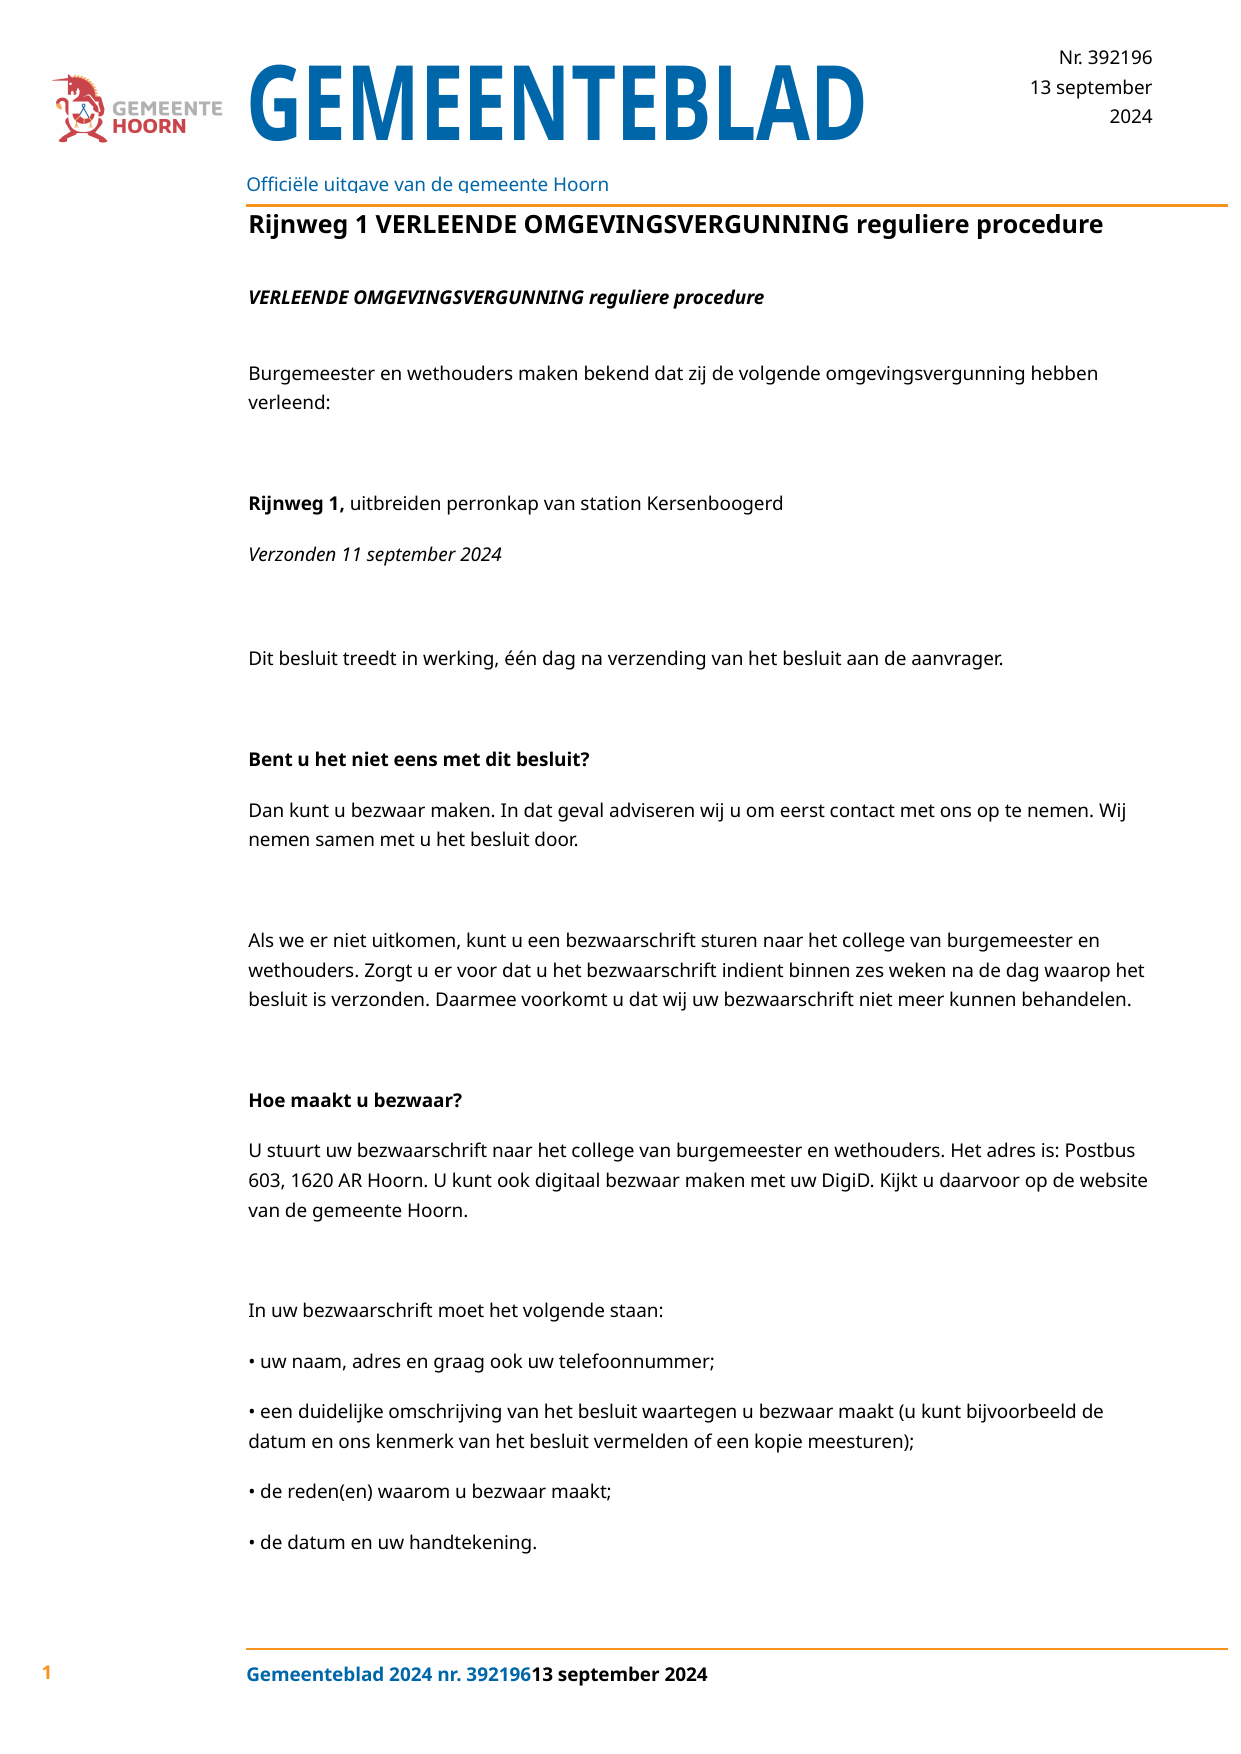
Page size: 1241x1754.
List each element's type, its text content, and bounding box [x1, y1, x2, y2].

text Bent u het niet eens met dit besluit? [248, 746, 1152, 772]
text ﻿ [248, 591, 1152, 620]
text Rijnweg 1 VERLEENDE OMGEVINGSVERGUNNING reguliere procedure [248, 207, 1152, 241]
text Rijnweg 1, uitbreiden perronkap van station Kersenboogerd [248, 490, 1152, 516]
text • de reden(en) waarom u bezwaar maakt; [248, 1478, 1152, 1504]
text VERLEENDE OMGEVINGSVERGUNNING reguliere procedure [248, 284, 1152, 309]
text Als we er niet uitkomen, kunt u een bezwaarschrift sturen naar het college van burgemeester en wethouders. Zorgt u er voor dat u het bezwaarschrift indient binnen zes weken na de dag waarop het besluit is verzonden. Daarmee voorkomt u dat wij uw bezwaarschrift niet meer kunnen behandelen. [248, 927, 1152, 1012]
picture [41, 47, 231, 172]
text Dan kunt u bezwaar maken. In dat geval adviseren wij u om eerst contact met ons op te nemen. Wij nemen samen met u het besluit door. [248, 797, 1152, 852]
text Dit besluit treedt in werking, één dag na verzending van het besluit aan de aanvrager. [248, 646, 1152, 671]
text Verzonden 11 september 2024 [248, 541, 1152, 567]
text Burgemeester en wethouders maken bekend dat zij de volgende omgevingsvergunning hebben verleend: [248, 360, 1152, 415]
text Hoe maakt u bezwaar? [248, 1087, 1152, 1113]
text • een duidelijke omschrijving van het besluit waartegen u bezwaar maakt (u kunt bijvoorbeeld de datum en ons kenmerk van het besluit vermelden of een kopie meesturen); [248, 1398, 1152, 1454]
text • uw naam, adres en graag ook uw telefoonnummer; [248, 1348, 1152, 1374]
text • de datum en uw handtekening. [248, 1529, 1152, 1555]
text U stuurt uw bezwaarschrift naar het college van burgemeester en wethouders. Het adres is: Postbus 603, 1620 AR Hoorn. U kunt ook digitaal bezwaar maken met uw DigiD. Kijkt u daarvoor op de website van de gemeente Hoorn. [248, 1138, 1152, 1223]
text In uw bezwaarschrift moet het volgende staan: [248, 1298, 1152, 1323]
